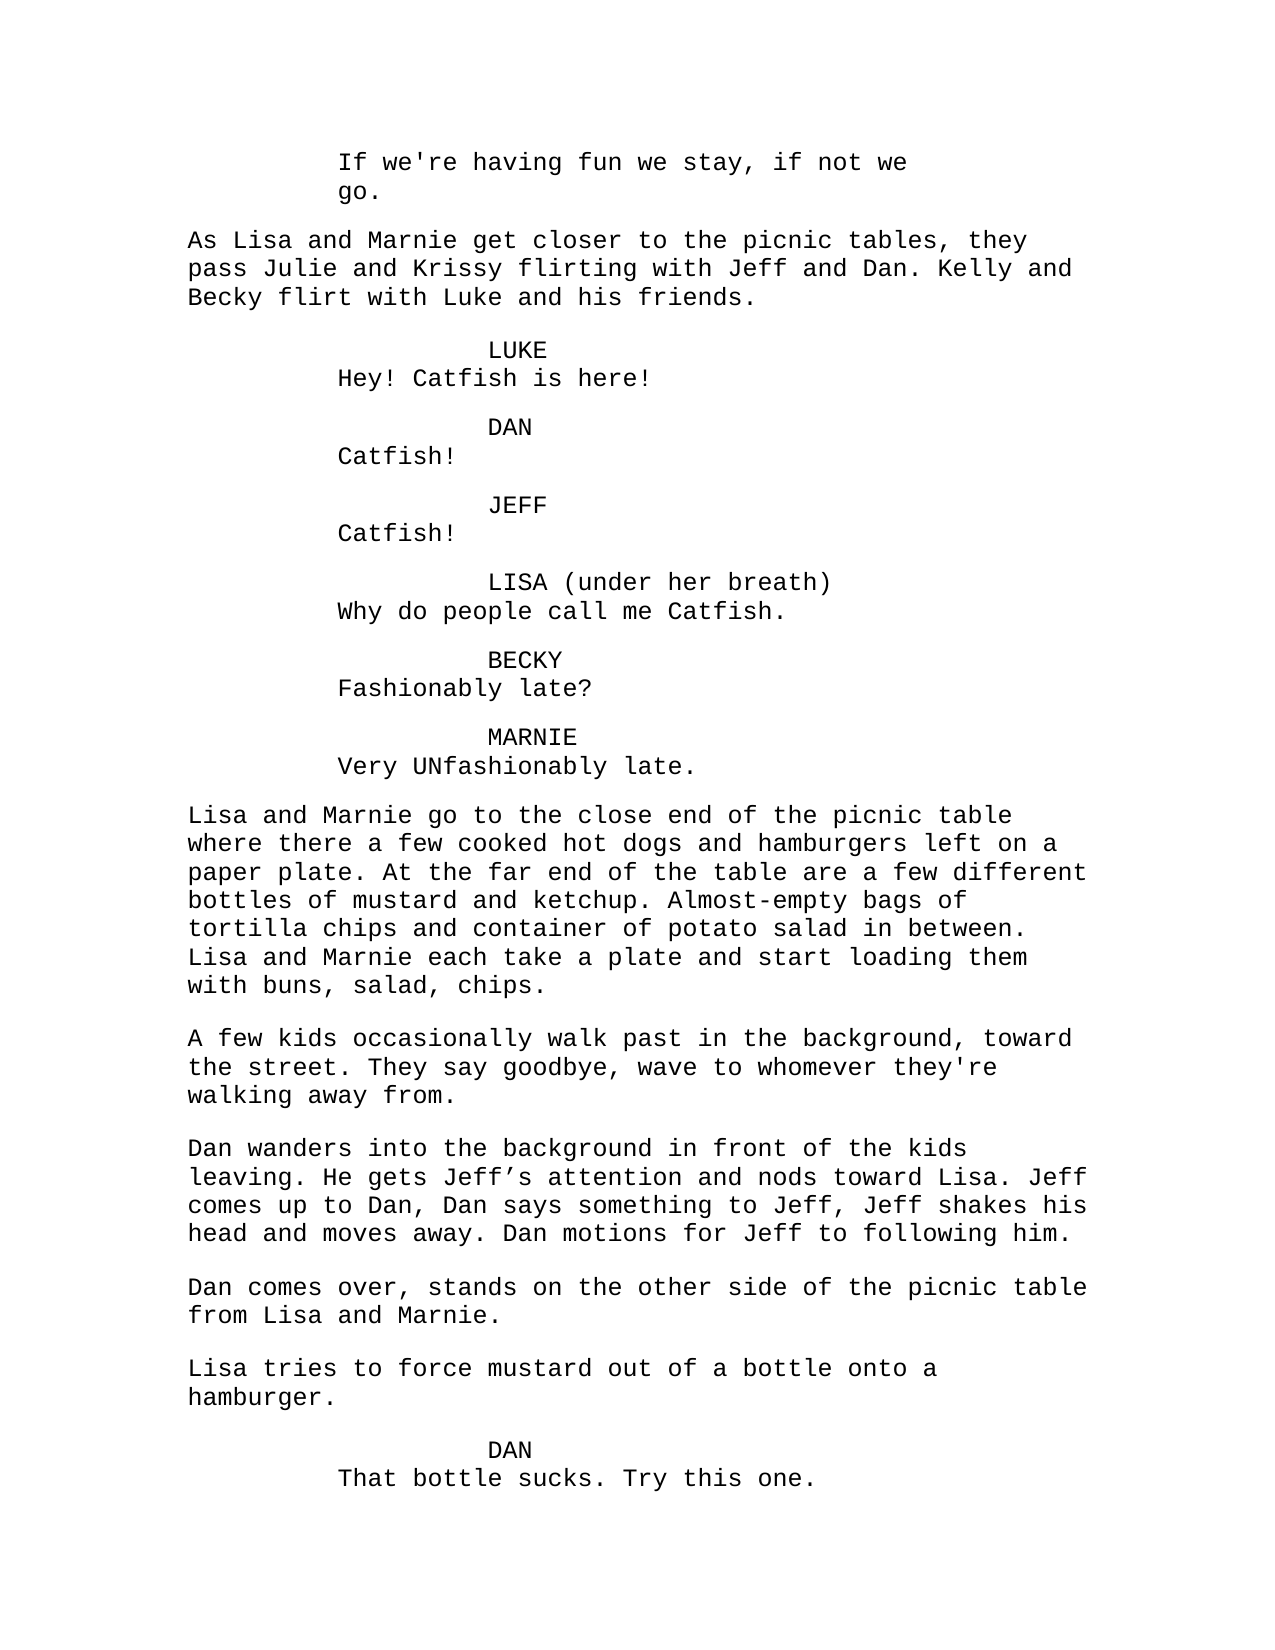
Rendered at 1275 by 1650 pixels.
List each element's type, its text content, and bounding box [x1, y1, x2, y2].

text If we're having fun we stay, if not we go. [337, 150, 937, 207]
text Why do people call me Catfish. [337, 598, 937, 627]
text DAN [187, 1437, 1087, 1466]
text JEFF [187, 492, 1087, 521]
text Very UNfashionably late. [337, 753, 937, 782]
text Lisa tries to force mustard out of a bottle onto a hamburger. [187, 1356, 1087, 1412]
text BECKY [187, 647, 1087, 676]
text As Lisa and Marnie get closer to the picnic tables, they pass Julie and Krissy flirting with Jeff and Dan. Kelly and Becky flirt with Luke and his friends. [187, 227, 1087, 312]
text LISA (under her breath) [187, 570, 1087, 598]
text Catfish! [337, 521, 937, 549]
text Catfish! [337, 443, 937, 472]
text Lisa and Marnie go to the close end of the picnic table where there a few cooked hot dogs and hamburgers left on a paper plate. At the far end of the table are a few different bottles of mustard and ketchup. Almost-empty bags of tortilla chips and container of potato salad in between. Lisa and Marnie each take a plate and start loading them with buns, salad, chips. [187, 802, 1087, 1001]
text MARNIE [187, 725, 1087, 753]
text That bottle sucks. Try this one. [337, 1466, 937, 1494]
text A few kids occasionally walk past in the background, toward the street. They say goodbye, wave to whomever they're walking away from. [187, 1026, 1087, 1111]
text Dan comes over, stands on the other side of the picnic table from Lisa and Marnie. [187, 1274, 1087, 1331]
text Dan wanders into the background in front of the kids leaving. He gets Jeff’s attention and nods toward Lisa. Jeff comes up to Dan, Dan says something to Jeff, Jeff shakes his head and moves away. Dan motions for Jeff to following him. [187, 1136, 1087, 1249]
text DAN [187, 415, 1087, 443]
text Fashionably late? [337, 676, 937, 704]
text Hey! Catfish is here! [337, 366, 937, 394]
text LUKE [187, 337, 1087, 366]
